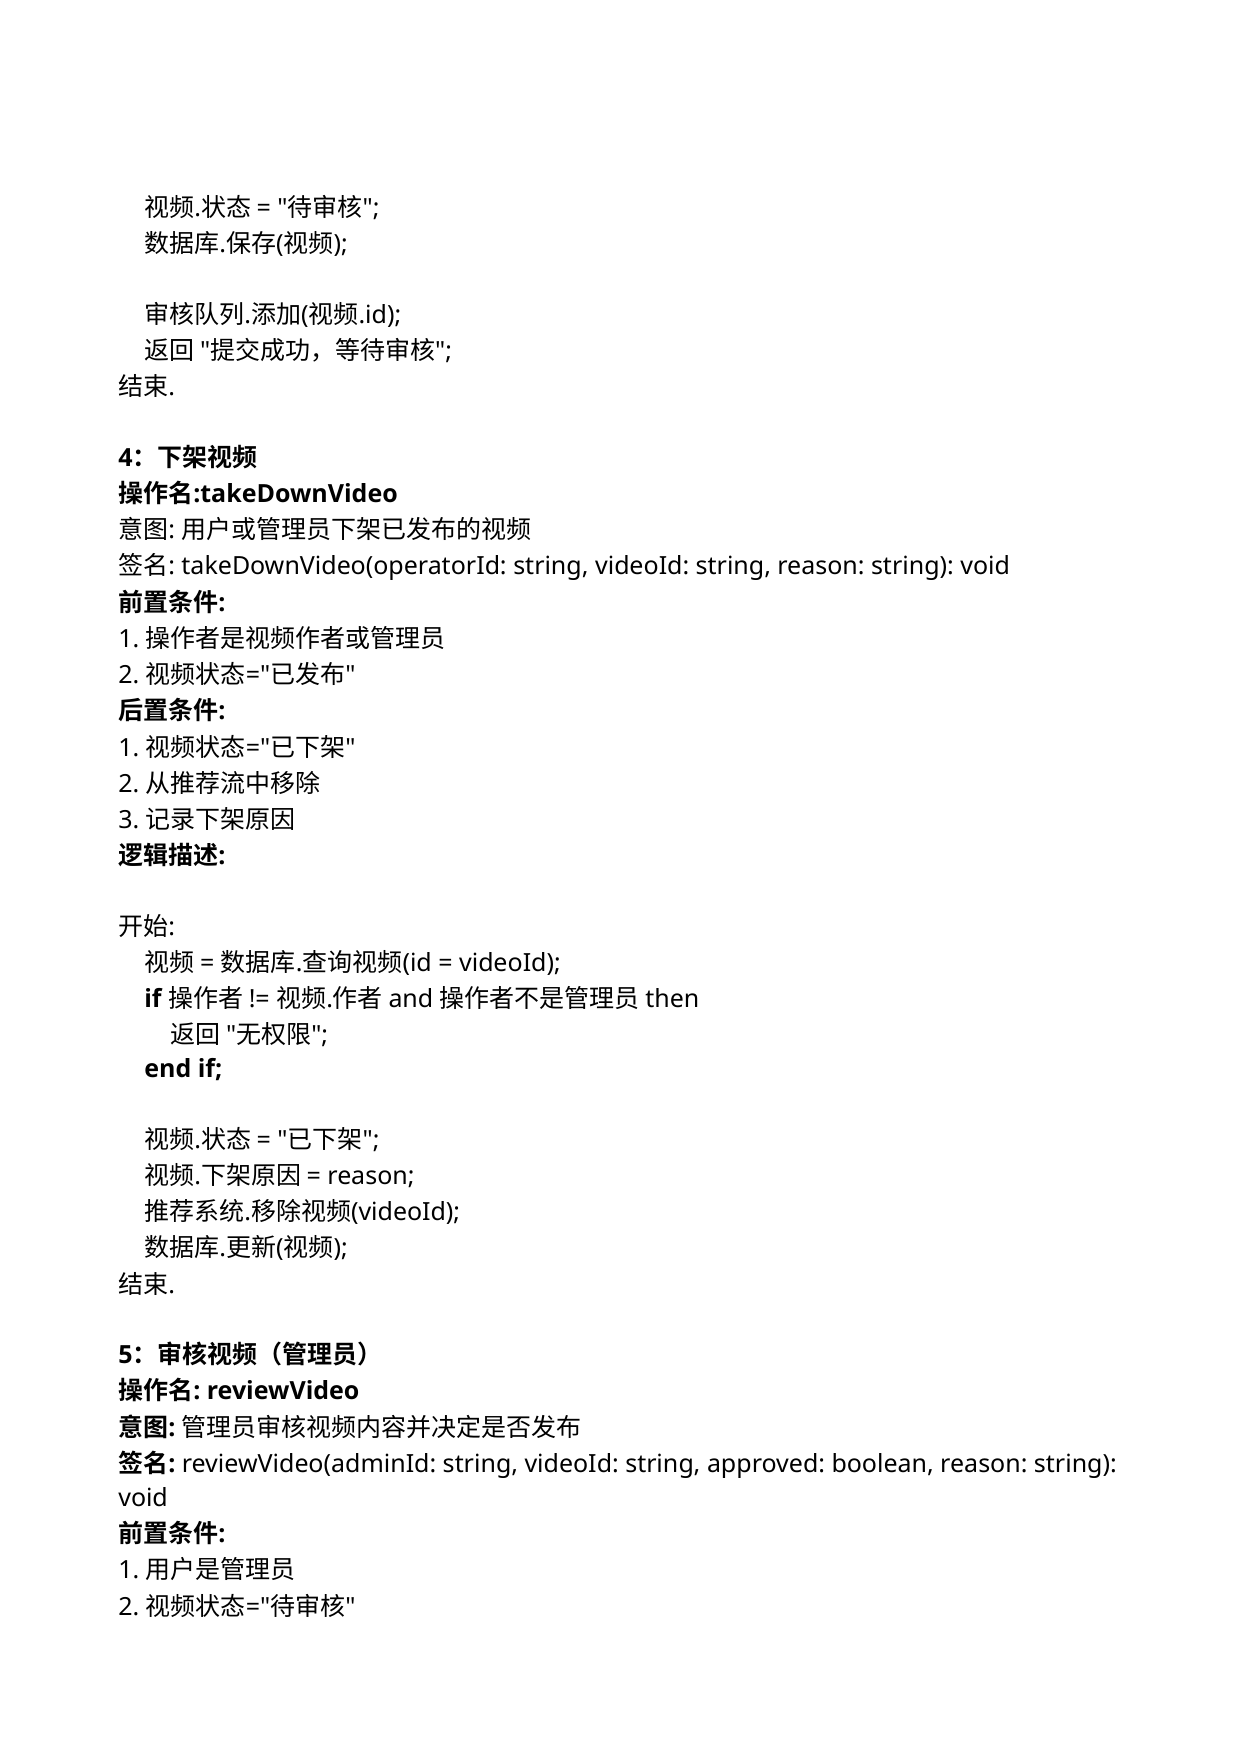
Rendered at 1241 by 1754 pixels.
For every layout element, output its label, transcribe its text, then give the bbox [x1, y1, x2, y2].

text 结束. [118, 367, 1122, 403]
text 返回 "无权限"; [118, 1015, 1122, 1051]
text 意图: 管理员审核视频内容并决定是否发布 [118, 1407, 1122, 1443]
text 签名: takeDownVideo(operatorId: string, videoId: string, reason: string): void [118, 546, 1122, 582]
text 开始: [118, 906, 1122, 942]
text 1. 用户是管理员 [118, 1550, 1122, 1586]
text 数据库.保存(视频); [118, 224, 1122, 260]
text 2. 从推荐流中移除 [118, 763, 1122, 799]
text 操作名: reviewVideo [118, 1371, 1122, 1407]
text 视频 = 数据库.查询视频(id = videoId); [118, 942, 1122, 978]
text end if; [118, 1051, 1122, 1085]
text 2. 视频状态="已发布" [118, 654, 1122, 691]
text 操作名:takeDownVideo [118, 473, 1122, 509]
text 签名: reviewVideo(adminId: string, videoId: string, approved: boolean, reason: string): void [118, 1443, 1122, 1513]
text 2. 视频状态="待审核" [118, 1586, 1122, 1622]
text 1. 操作者是视频作者或管理员 [118, 618, 1122, 654]
text 1. 视频状态="已下架" [118, 727, 1122, 763]
text 前置条件: [118, 1513, 1122, 1550]
text 4：下架视频 [118, 437, 1122, 473]
text if 操作者 != 视频.作者 and 操作者不是管理员 then [118, 978, 1122, 1015]
text 5：审核视频（管理员） [118, 1334, 1122, 1371]
text 意图: 用户或管理员下架已发布的视频 [118, 509, 1122, 546]
text 结束. [118, 1264, 1122, 1300]
text 返回 "提交成功，等待审核"; [118, 330, 1122, 367]
text 视频.状态 = "待审核"; [118, 188, 1122, 224]
text 逻辑描述: [118, 836, 1122, 872]
text 数据库.更新(视频); [118, 1228, 1122, 1264]
text 推荐系统.移除视频(videoId); [118, 1192, 1122, 1228]
text 后置条件: [118, 691, 1122, 727]
text 前置条件: [118, 582, 1122, 618]
text 视频.下架原因 = reason; [118, 1155, 1122, 1192]
text 审核队列.添加(视频.id); [118, 294, 1122, 330]
text 视频.状态 = "已下架"; [118, 1119, 1122, 1155]
text 3. 记录下架原因 [118, 799, 1122, 836]
